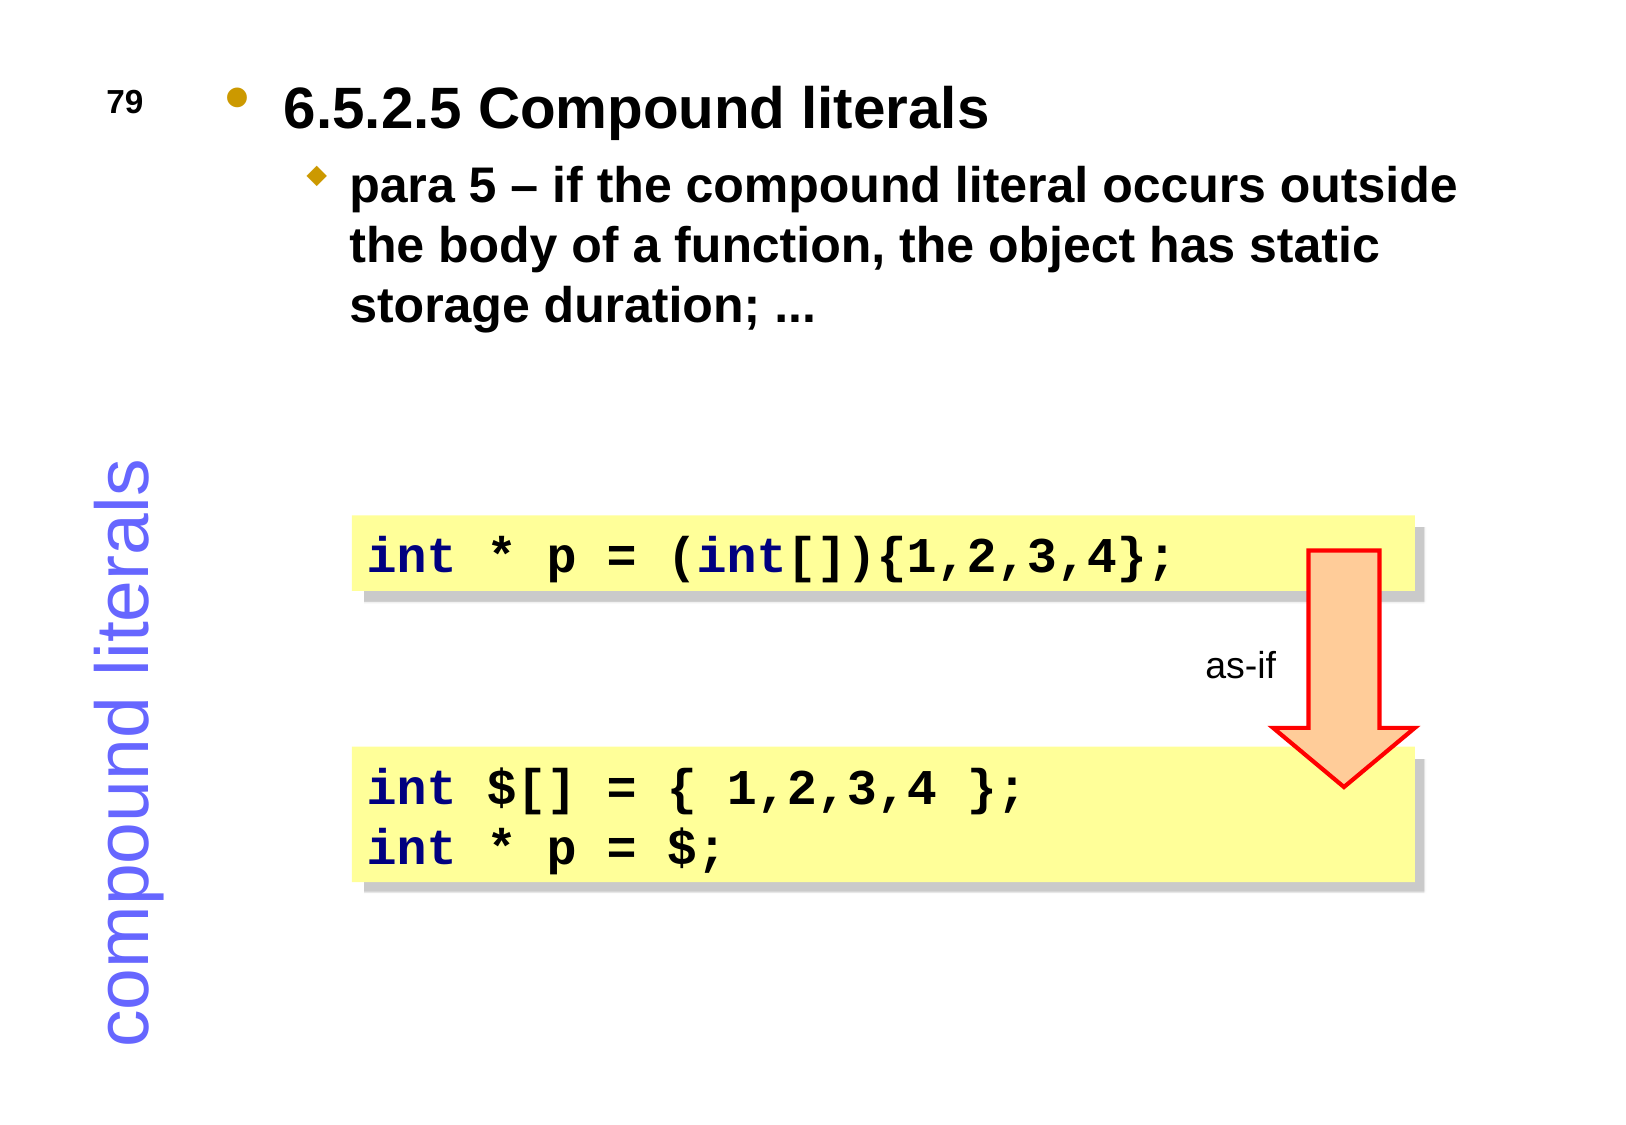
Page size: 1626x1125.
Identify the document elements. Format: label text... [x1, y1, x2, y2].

text_box int * p = (int[]){1,2,3,4}; [351, 515, 1415, 591]
text_box [1273, 550, 1415, 788]
list 6.5.2.5 Compound literals para 5 – if the compound literal occurs outside the body of a function, the object has static storage duration; ... [212, 62, 1550, 1063]
title compound literals [50, 187, 188, 1063]
text_box int $[] = { 1,2,3,4 }; int * p = $; [351, 746, 1415, 883]
text_box as-if [1190, 633, 1333, 694]
